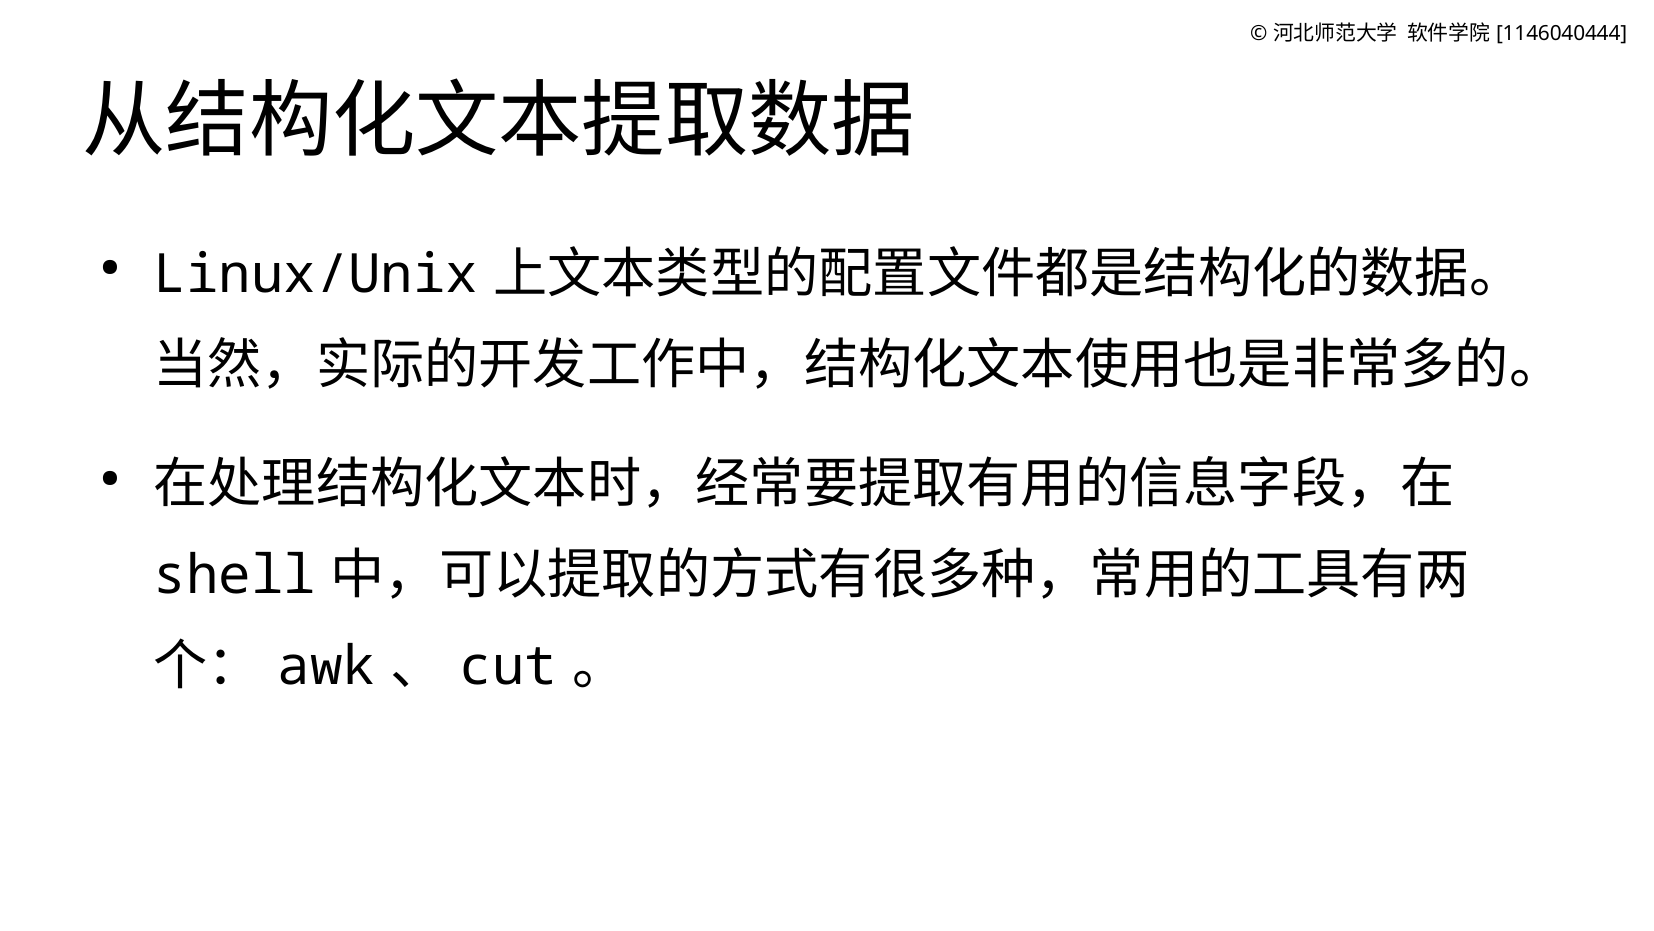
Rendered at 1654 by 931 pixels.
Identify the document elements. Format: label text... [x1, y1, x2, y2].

title 从结构化文本提取数据 [82, 37, 1571, 189]
list Linux/Unix上文本类型的配置文件都是结构化的数据。当然，实际的开发工作中，结构化文本使用也是非常多的。 在处理结构化文本时，经常要提取有用的信息字段，在shell中，可以提取的方式有很多种，常用的工具有两个：awk、cut。 [82, 217, 1571, 758]
